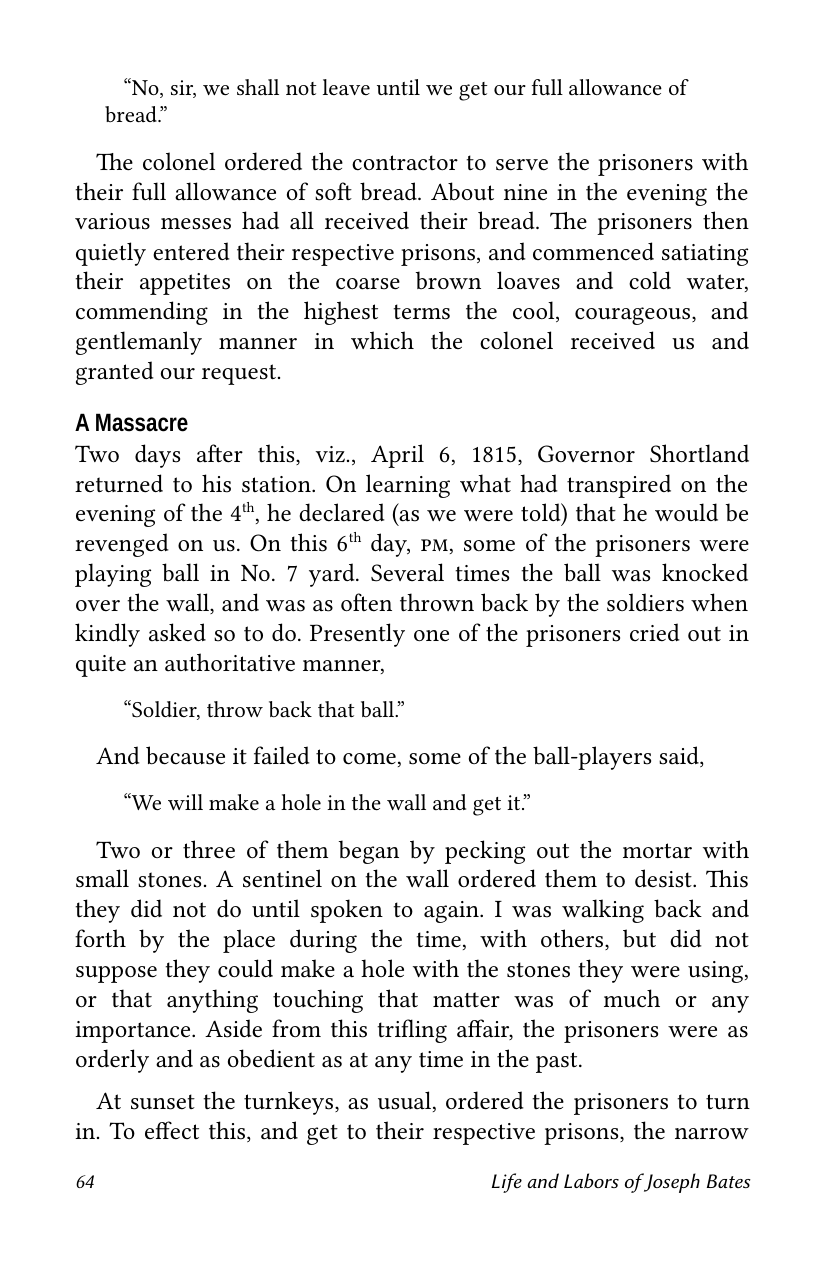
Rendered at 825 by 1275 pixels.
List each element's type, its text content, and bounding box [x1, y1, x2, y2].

text “No, sir, we shall not leave until we get our full allowance of bread.” [105, 75, 720, 128]
text “Soldier, throw back that ball.” [105, 697, 720, 723]
text Two or three of them began by pecking out the mortar with small stones. A sentinel on the wall ordered them to desist. This they did not do until spoken to again. I was walking back and forth by the place during the time, with others, but did not suppose they could make a hole with the stones they were using, or that anything touching that matter was of much or any importance. Aside from this trifling affair, the prisoners were as orderly and as obedient as at any time in the past. [75, 836, 750, 1073]
text “We will make a hole in the wall and get it.” [105, 790, 720, 816]
text The colonel ordered the contractor to serve the prisoners with their full allowance of soft bread. About nine in the evening the various messes had all received their bread. The prisoners then quietly entered their respective prisons, and commenced satiating their appetites on the coarse brown loaves and cold water, commending in the highest terms the cool, courageous, and gentlemanly manner in which the colonel received us and granted our request. [75, 148, 750, 386]
subtitle A Massacre [75, 408, 750, 437]
text And because it failed to come, some of the ball-players said, [75, 742, 750, 771]
text Two days after this, viz., April 6, 1815, Governor Shortland returned to his station. On learning what had transpired on the evening of the 4th, he declared (as we were told) that he would be revenged on us. On this 6th day, PM, some of the prisoners were playing ball in No. 7 yard. Several times the ball was knocked over the wall, and was as often thrown back by the soldiers when kindly asked so to do. Presently one of the prisoners cried out in quite an authoritative manner, [75, 440, 750, 677]
text At sunset the turnkeys, as usual, ordered the prisoners to turn in. To effect this, and get to their respective prisons, the narrow [75, 1087, 750, 1145]
